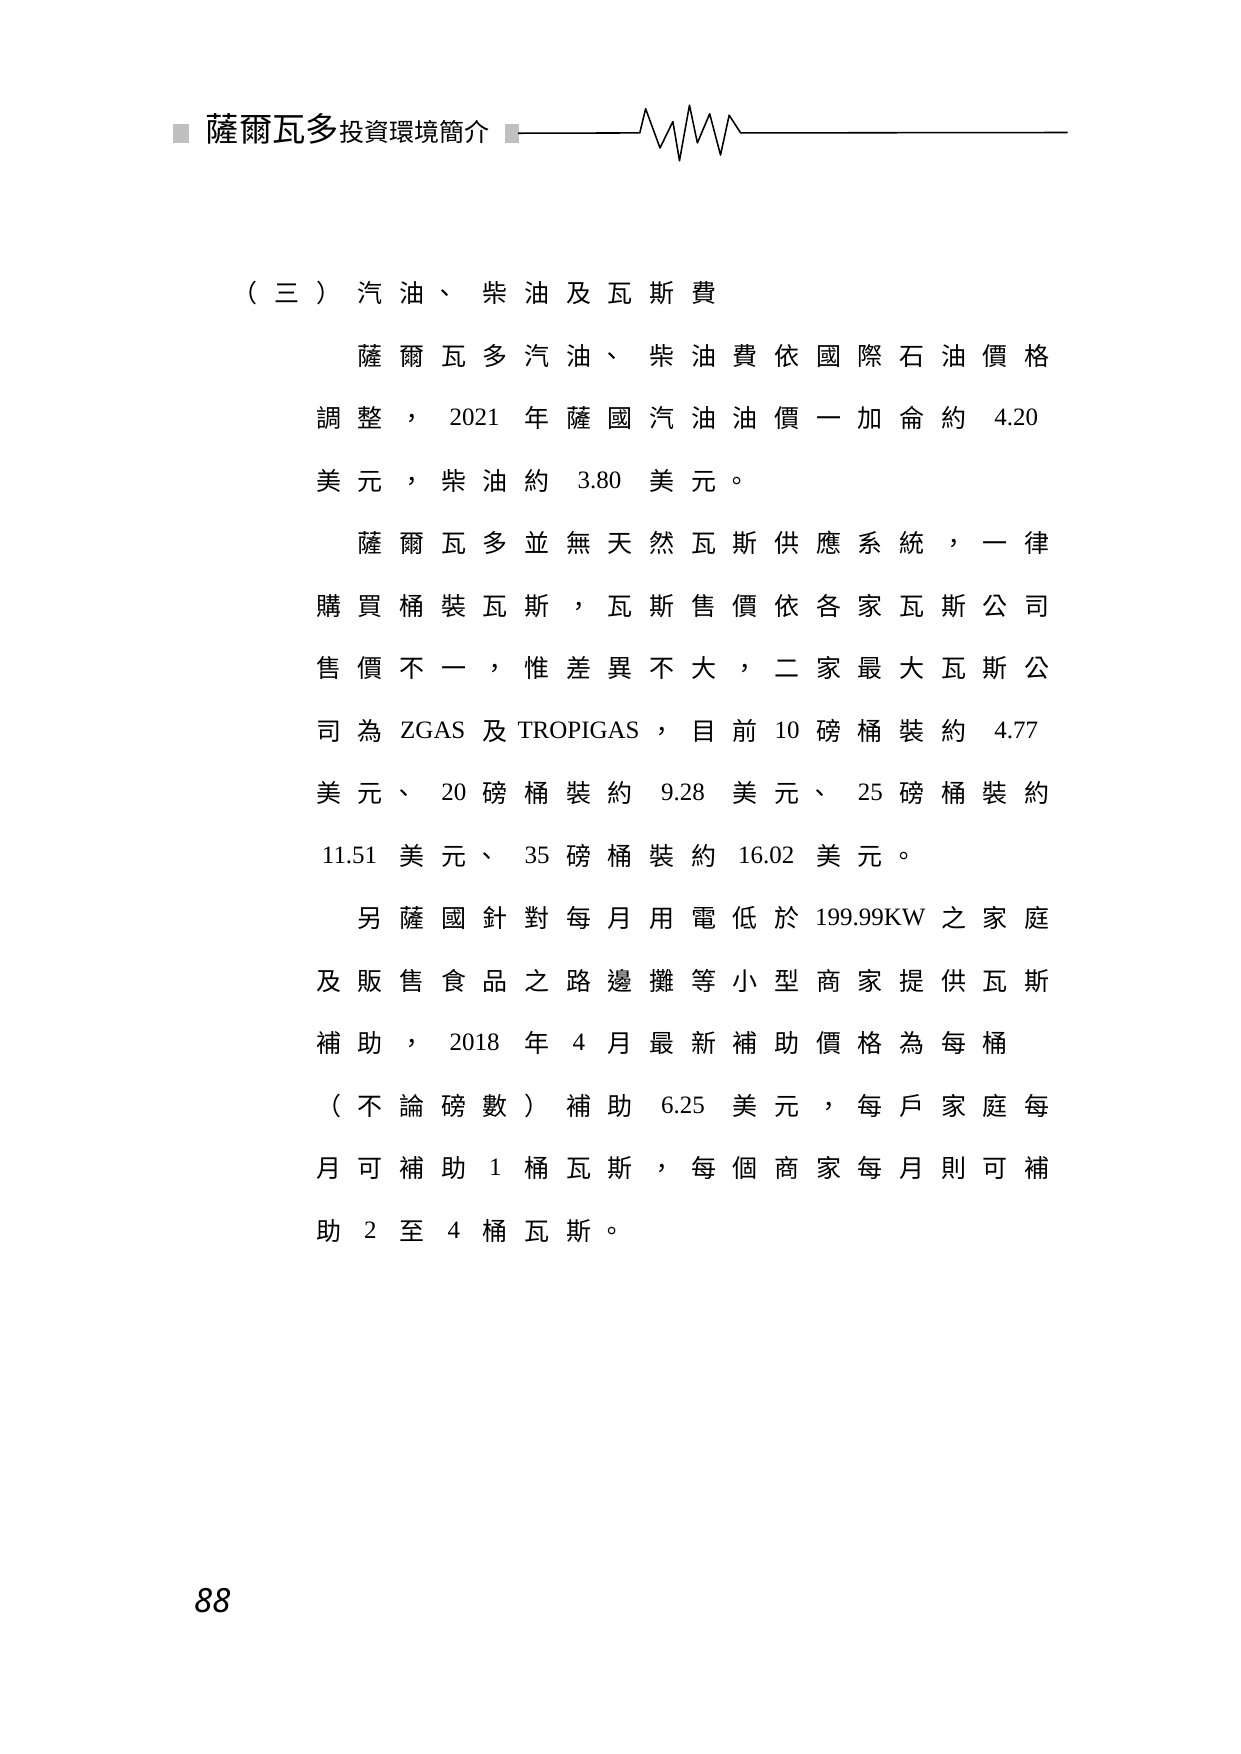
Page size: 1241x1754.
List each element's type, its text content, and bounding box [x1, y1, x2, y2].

text 另薩國針對每月用電低於199.99KW之家庭及販售食品之路邊攤等小型商家提供瓦斯補助，2018年4月最新補助價格為每桶（不論磅數）補助6.25美元，每戶家庭每月可補助1桶瓦斯，每個商家每月則可補助2至4桶瓦斯。 [281, 875, 1058, 1250]
text 薩爾瓦多汽油、柴油費依國際石油價格調整，2021年薩國汽油油價一加侖約4.20美元，柴油約3.80美元。 [281, 313, 1058, 500]
text 薩爾瓦多並無天然瓦斯供應系統，一律購買桶裝瓦斯，瓦斯售價依各家瓦斯公司售價不一，惟差異不大，二家最大瓦斯公司為ZGAS及TROPIGAS，目前10磅桶裝約4.77美元、20磅桶裝約9.28美元、25磅桶裝約11.51美元、35磅桶裝約16.02美元。 [281, 500, 1058, 875]
text （三）汽油、柴油及瓦斯費 [207, 250, 1058, 313]
